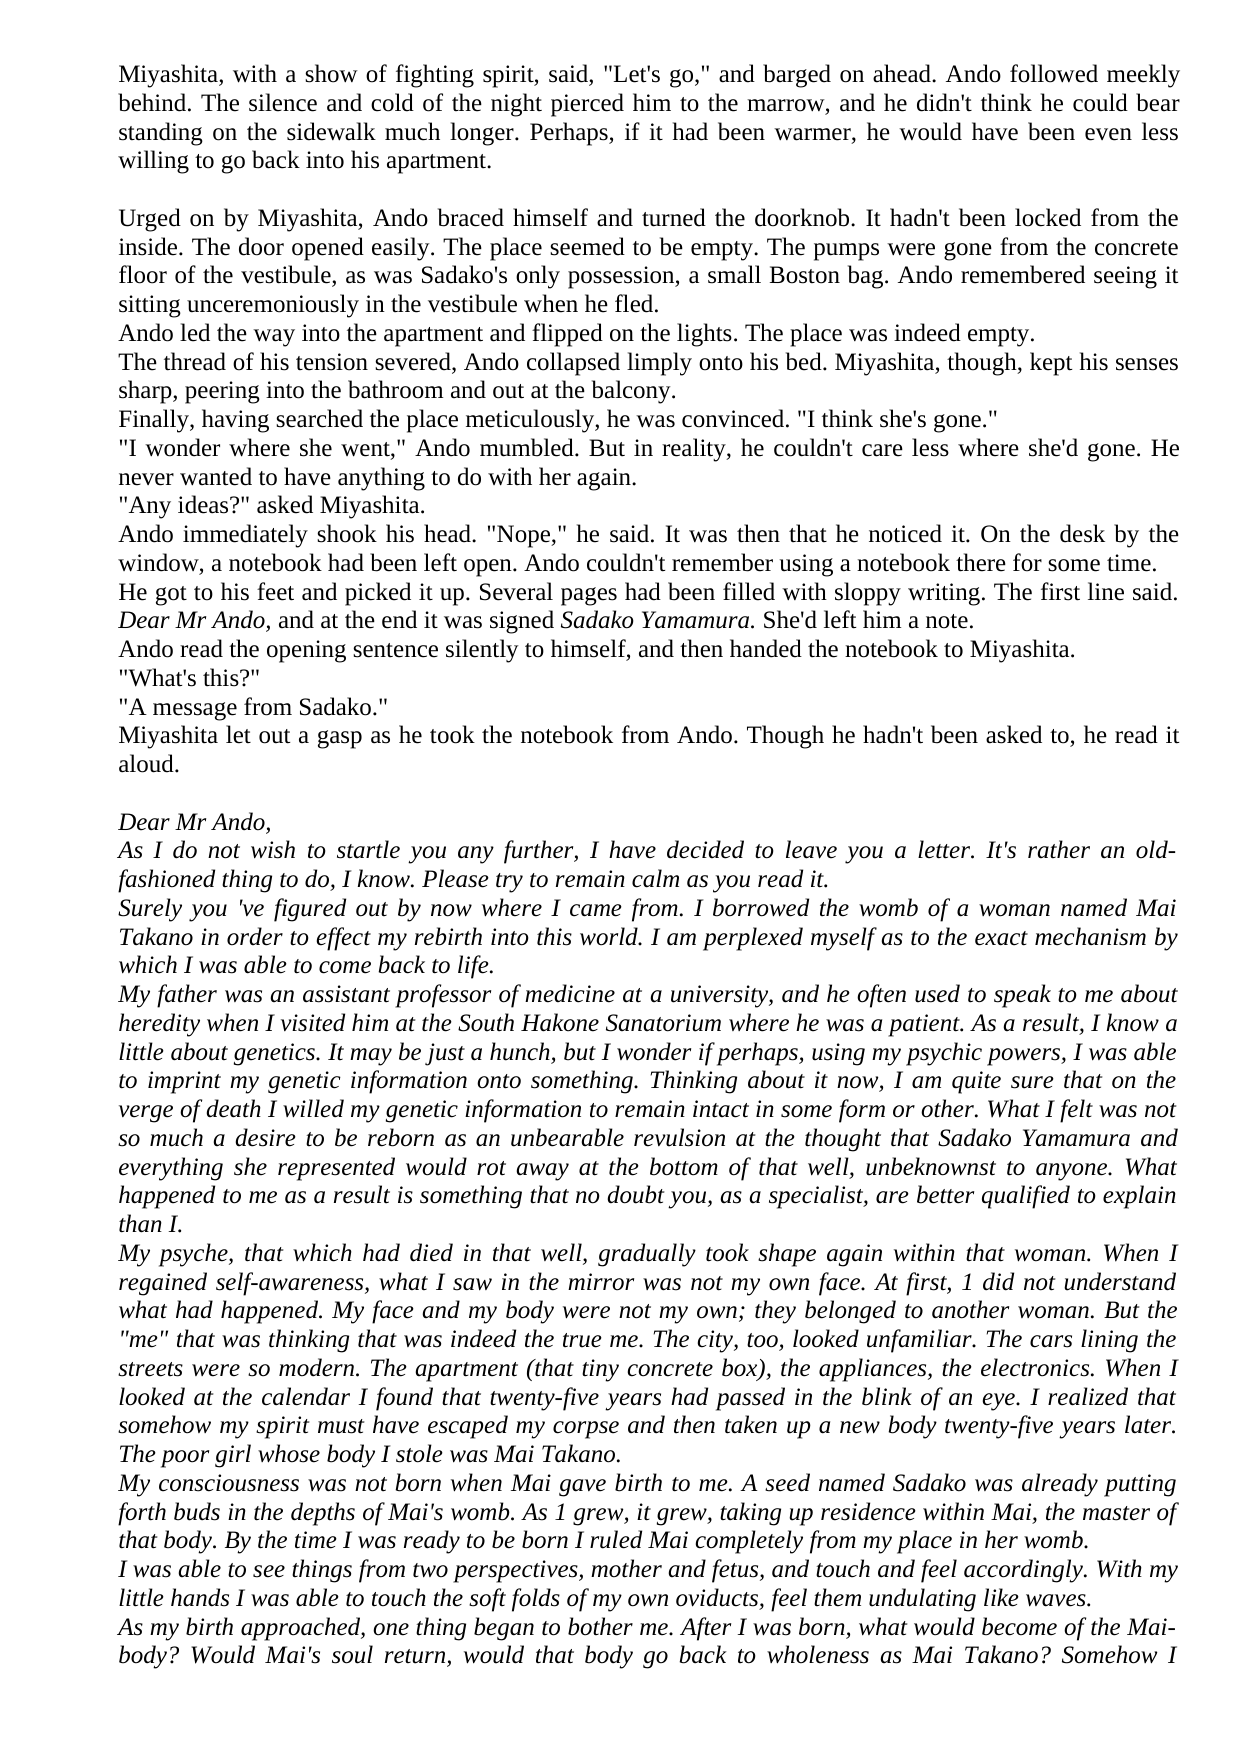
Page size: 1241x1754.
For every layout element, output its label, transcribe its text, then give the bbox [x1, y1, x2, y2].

text "What's this?" [118, 663, 1181, 692]
text Dear Mr Ando, [118, 807, 1181, 835]
text He got to his feet and picked it up. Several pages had been filled with sloppy writing. The first line said. Dear Mr Ando, and at the end it was signed Sadako Yamamura. She'd left him a note. [118, 577, 1181, 634]
text Finally, having searched the place meticulously, he was convinced. "I think she's gone." [118, 404, 1181, 433]
text "Any ideas?" asked Miyashita. [118, 490, 1181, 519]
text "A message from Sadako." [118, 692, 1181, 720]
text Ando immediately shook his head. "Nope," he said. It was then that he noticed it. On the desk by the window, a notebook had been left open. Ando couldn't remember using a notebook there for some time. [118, 519, 1181, 577]
text The thread of his tension severed, Ando collapsed limply onto his bed. Miyashita, though, kept his senses sharp, peering into the bathroom and out at the balcony. [118, 347, 1181, 404]
text Miyashita let out a gasp as he took the notebook from Ando. Though he hadn't been asked to, he read it aloud. [118, 720, 1181, 778]
text My consciousness was not born when Mai gave birth to me. A seed named Sadako was already putting forth buds in the depths of Mai's womb. As 1 grew, it grew, taking up residence within Mai, the master of that body. By the time I was ready to be born I ruled Mai completely from my place in her womb. [118, 1468, 1181, 1554]
text Ando led the way into the apartment and flipped on the lights. The place was indeed empty. [118, 318, 1181, 347]
text My psyche, that which had died in that well, gradually took shape again within that woman. When I regained self-awareness, what I saw in the mirror was not my own face. At first, 1 did not understand what had happened. My face and my body were not my own; they belonged to another woman. But the "me" that was thinking that was indeed the true me. The city, too, looked unfamiliar. The cars lining the streets were so modern. The apartment (that tiny concrete box), the appliances, the electronics. When I looked at the calendar I found that twenty-five years had passed in the blink of an eye. I realized that somehow my spirit must have escaped my corpse and then taken up a new body twenty-five years later. The poor girl whose body I stole was Mai Takano. [118, 1238, 1181, 1468]
text "I wonder where she went," Ando mumbled. But in reality, he couldn't care less where she'd gone. He never wanted to have anything to do with her again. [118, 433, 1181, 490]
text Urged on by Miyashita, Ando braced himself and turned the doorknob. It hadn't been locked from the inside. The door opened easily. The place seemed to be empty. The pumps were gone from the concrete floor of the vestibule, as was Sadako's only possession, a small Boston bag. Ando remembered seeing it sitting unceremoniously in the vestibule when he fled. [118, 203, 1181, 318]
text Ando read the opening sentence silently to himself, and then handed the notebook to Miyashita. [118, 634, 1181, 663]
text I was able to see things from two perspectives, mother and fetus, and touch and feel accordingly. With my little hands I was able to touch the soft folds of my own oviducts, feel them undulating like waves. [118, 1554, 1181, 1612]
text As my birth approached, one thing began to bother me. After I was born, what would become of the Mai-body? Would Mai's soul return, would that body go back to wholeness as Mai Takano? Somehow I [118, 1612, 1181, 1669]
text My father was an assistant professor of medicine at a university, and he often used to speak to me about heredity when I visited him at the South Hakone Sanatorium where he was a patient. As a result, I know a little about genetics. It may be just a hunch, but I wonder if perhaps, using my psychic powers, I was able to imprint my genetic information onto something. Thinking about it now, I am quite sure that on the verge of death I willed my genetic information to remain intact in some form or other. What I felt was not so much a desire to be reborn as an unbearable revulsion at the thought that Sadako Yamamura and everything she represented would rot away at the bottom of that well, unbeknownst to anyone. What happened to me as a result is something that no doubt you, as a specialist, are better qualified to explain than I. [118, 979, 1181, 1238]
text Surely you 've figured out by now where I came from. I borrowed the womb of a woman named Mai Takano in order to effect my rebirth into this world. I am perplexed myself as to the exact mechanism by which I was able to come back to life. [118, 893, 1181, 979]
text Miyashita, with a show of fighting spirit, said, "Let's go," and barged on ahead. Ando followed meekly behind. The silence and cold of the night pierced him to the marrow, and he didn't think he could bear standing on the sidewalk much longer. Perhaps, if it had been warmer, he would have been even less willing to go back into his apartment. [118, 59, 1181, 174]
text As I do not wish to startle you any further, I have decided to leave you a letter. It's rather an old-fashioned thing to do, I know. Please try to remain calm as you read it. [118, 835, 1181, 893]
